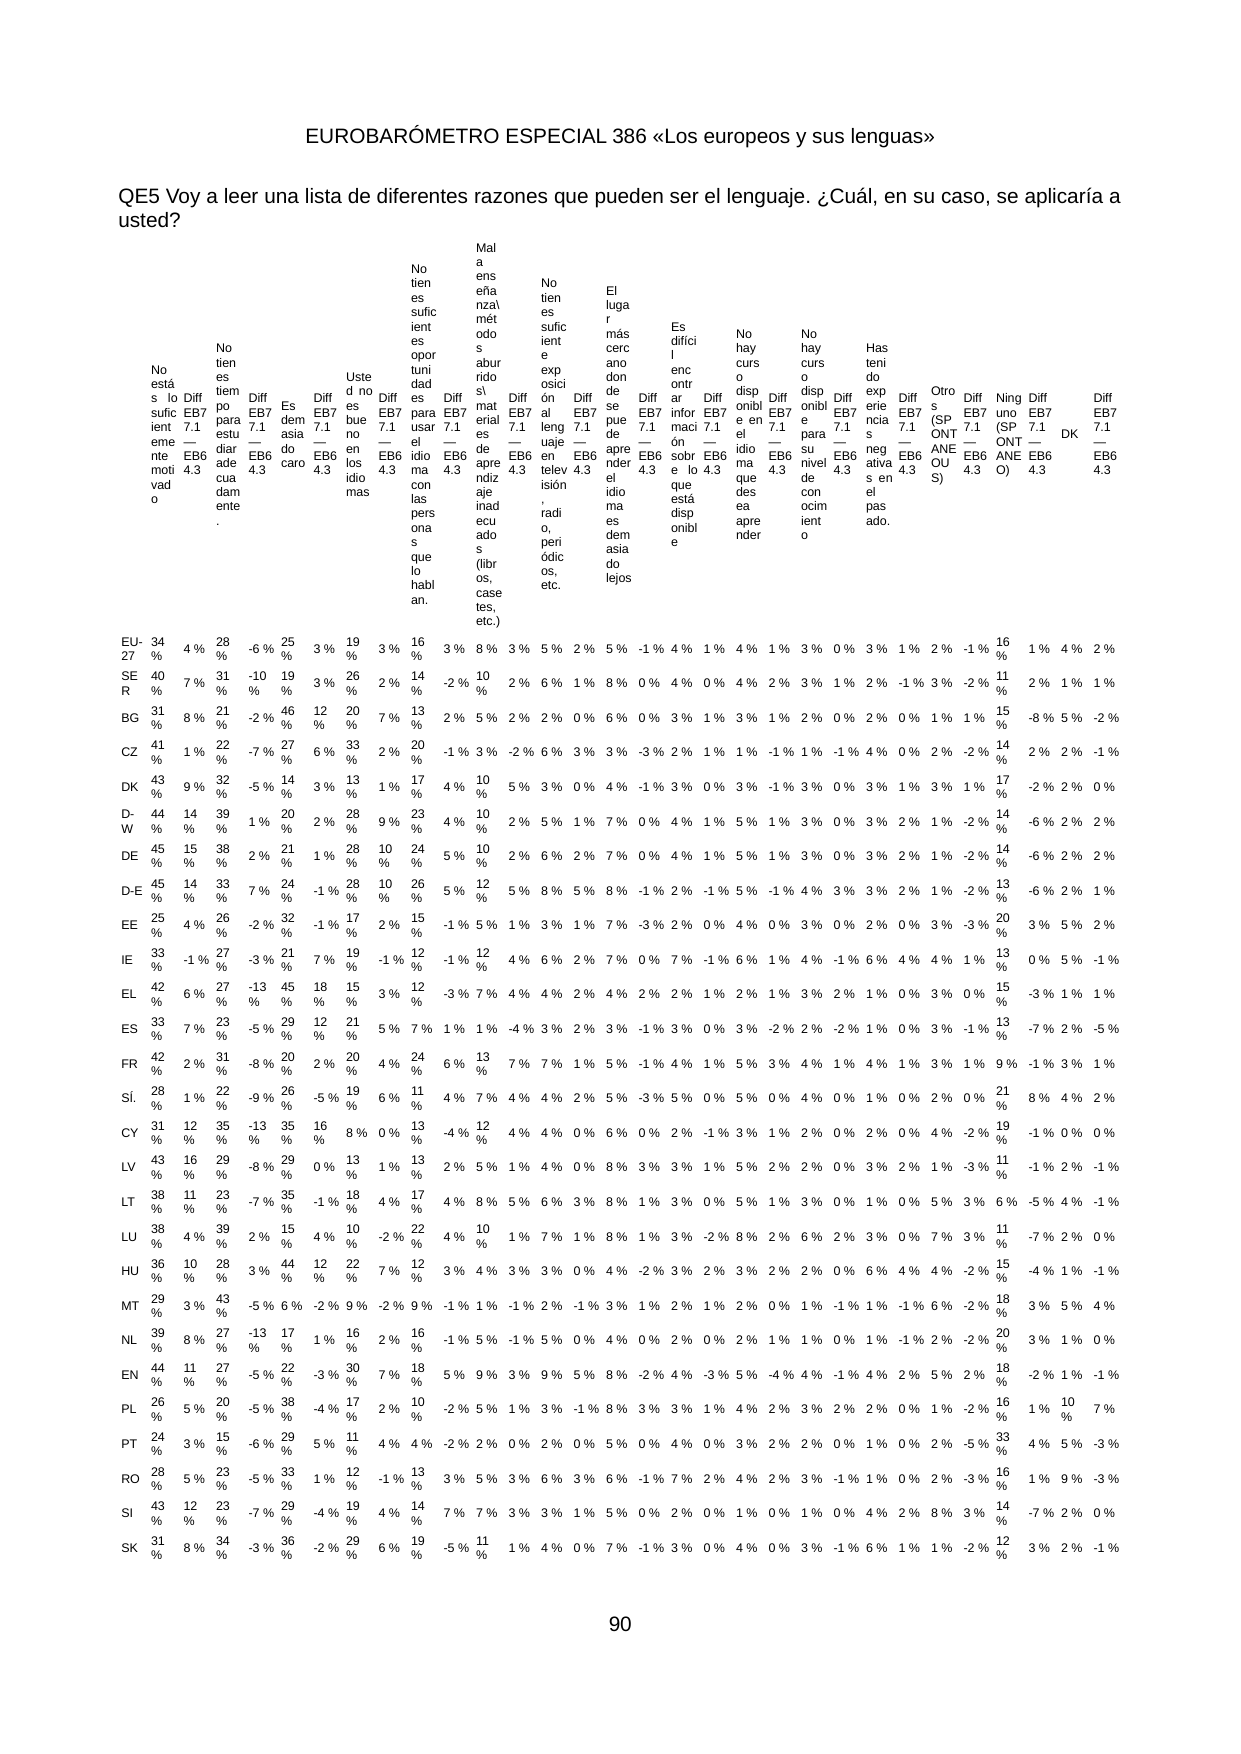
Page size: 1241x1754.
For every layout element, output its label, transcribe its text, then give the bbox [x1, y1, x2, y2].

table_cell 2 % [1025, 735, 1058, 769]
table_cell 2 % [1090, 908, 1123, 942]
table_cell 0 % [895, 1392, 928, 1427]
table_cell 4 % [668, 839, 700, 873]
table_cell 5 % [473, 1461, 505, 1496]
table_header No tienes suficiente exposición al lenguaje en televisión, radio, periódicos, etc. [538, 237, 570, 631]
table_cell —1 % [1090, 1358, 1123, 1392]
table_cell 5 % [538, 631, 570, 666]
table_cell 2 % [538, 700, 570, 735]
table_cell 2 % [635, 977, 668, 1012]
table_cell —10 % [245, 666, 278, 700]
table_cell 5 % [733, 1185, 765, 1219]
table_cell 1 % [570, 1046, 603, 1081]
table_cell 0 % [700, 908, 733, 942]
table_cell 1 % [505, 908, 538, 942]
table_cell 23 % [213, 1185, 245, 1219]
table_cell 3 % [180, 1427, 213, 1461]
table_cell 6 % [993, 1185, 1025, 1219]
table_cell 1 % [1058, 1358, 1090, 1392]
table_cell 0 % [375, 1115, 408, 1150]
table_cell 24 % [408, 839, 440, 873]
table_cell 4 % [733, 1461, 765, 1496]
table_cell 20 % [993, 1323, 1025, 1357]
table_cell PT [118, 1427, 148, 1461]
table_cell 12 % [180, 1115, 213, 1150]
table_cell —6 % [1025, 804, 1058, 839]
table_cell 1 % [635, 1219, 668, 1254]
table_cell 0 % [570, 700, 603, 735]
table_cell 5 % [440, 873, 473, 908]
table_cell 0 % [765, 1496, 798, 1530]
table_cell 1 % [765, 804, 798, 839]
table_cell 1 % [895, 1046, 928, 1081]
table_cell DE [118, 839, 148, 873]
table_cell 22 % [278, 1358, 310, 1392]
table_cell 27 % [213, 943, 245, 977]
table_cell —3 % [310, 1358, 343, 1392]
table_cell 5 % [180, 1392, 213, 1427]
table_cell 1 % [895, 631, 928, 666]
table_cell 3 % [863, 1150, 895, 1184]
table_cell —5 % [245, 1392, 278, 1427]
table_cell 0 % [700, 1427, 733, 1461]
table_cell 21 % [993, 1081, 1025, 1115]
table_cell —1 % [1025, 1115, 1058, 1150]
table_cell 3 % [733, 1012, 765, 1046]
table_cell 3 % [505, 631, 538, 666]
table_cell 2 % [375, 908, 408, 942]
table_cell 1 % [700, 1046, 733, 1081]
table_cell 1 % [700, 631, 733, 666]
table_cell 8 % [603, 1185, 635, 1219]
table_cell 2 % [473, 1427, 505, 1461]
table_cell 46 % [278, 700, 310, 735]
table_cell —1 % [635, 1046, 668, 1081]
table_cell —4 % [1025, 1254, 1058, 1288]
table_cell —1 % [635, 1461, 668, 1496]
table_cell RO [118, 1461, 148, 1496]
table_cell 5 % [603, 1081, 635, 1115]
table_header Diff EB77.1 — EB64.3 [895, 237, 928, 631]
table_cell 4 % [863, 1358, 895, 1392]
table_cell 4 % [733, 1530, 765, 1565]
table_cell 10 % [408, 1392, 440, 1427]
table_header DK [1058, 237, 1090, 631]
table_cell 4 % [668, 666, 700, 700]
table_cell —1 % [895, 1323, 928, 1357]
table_cell 4 % [895, 1254, 928, 1288]
table_cell —2 % [960, 1288, 993, 1323]
table_cell 6 % [375, 1081, 408, 1115]
table_cell 5 % [310, 1427, 343, 1461]
table_cell 12 % [180, 1496, 213, 1530]
table_cell 43 % [148, 770, 180, 804]
table_cell 12 % [408, 977, 440, 1012]
table_cell 3 % [928, 770, 960, 804]
table_cell 2 % [1058, 804, 1090, 839]
table_cell —2 % [960, 804, 993, 839]
table_cell —1 % [635, 770, 668, 804]
table_cell 1 % [928, 1392, 960, 1427]
table_cell 2 % [928, 1081, 960, 1115]
table_cell 8 % [733, 1219, 765, 1254]
table_cell 1 % [1058, 977, 1090, 1012]
table_cell 3 % [863, 770, 895, 804]
table_cell 8 % [603, 873, 635, 908]
table_cell 5 % [473, 1392, 505, 1427]
table_cell 7 % [245, 873, 278, 908]
table_cell 4 % [1090, 1288, 1123, 1323]
table_cell —7 % [1025, 1219, 1058, 1254]
table_cell —6 % [1025, 839, 1058, 873]
table_cell SI [118, 1496, 148, 1530]
table_cell 20 % [408, 735, 440, 769]
table_cell 1 % [863, 1081, 895, 1115]
table_cell —1 % [700, 873, 733, 908]
table_cell 6 % [538, 735, 570, 769]
table_cell 45 % [148, 839, 180, 873]
table_cell 14 % [993, 839, 1025, 873]
table_cell 38 % [278, 1392, 310, 1427]
table_header [118, 237, 148, 631]
table_cell —1 % [830, 735, 863, 769]
table_cell 7 % [375, 700, 408, 735]
table_cell —5 % [1025, 1185, 1058, 1219]
table_cell 10 % [473, 770, 505, 804]
table_cell 0 % [895, 1427, 928, 1461]
table_header Diff EB77.1 — EB64.3 [765, 237, 798, 631]
table_cell —1 % [765, 770, 798, 804]
table_cell 4 % [180, 1219, 213, 1254]
table_cell —1 % [570, 1288, 603, 1323]
table_cell 3 % [375, 631, 408, 666]
table_cell 2 % [863, 1115, 895, 1150]
table_cell —3 % [245, 943, 278, 977]
table_cell —1 % [635, 873, 668, 908]
table_cell 4 % [733, 666, 765, 700]
table_cell 2 % [765, 1392, 798, 1427]
table_cell 3 % [570, 735, 603, 769]
table_header Es demasiado caro [278, 237, 310, 631]
table_cell 2 % [895, 1496, 928, 1530]
table_cell 29 % [278, 1496, 310, 1530]
table_cell 7 % [603, 839, 635, 873]
table_cell 19 % [343, 1496, 375, 1530]
table_cell 26 % [213, 908, 245, 942]
table_cell 5 % [473, 700, 505, 735]
table_cell 2 % [668, 977, 700, 1012]
table_cell —1 % [830, 1358, 863, 1392]
table_cell 1 % [765, 943, 798, 977]
table_cell 1 % [700, 1392, 733, 1427]
table_cell 2 % [830, 977, 863, 1012]
table_cell 4 % [505, 1115, 538, 1150]
table_cell 2 % [505, 804, 538, 839]
table_cell 2 % [700, 1461, 733, 1496]
table_cell —2 % [1025, 770, 1058, 804]
table_header Diff EB77.1 — EB64.3 [505, 237, 538, 631]
table_cell 2 % [765, 1219, 798, 1254]
table_cell 4 % [668, 804, 700, 839]
table_cell 1 % [180, 735, 213, 769]
table_cell 19 % [408, 1530, 440, 1565]
table_cell 4 % [440, 1081, 473, 1115]
table_cell 1 % [765, 631, 798, 666]
table_cell 0 % [1058, 1115, 1090, 1150]
table_cell 4 % [733, 631, 765, 666]
table_cell 2 % [928, 735, 960, 769]
table_cell 14 % [180, 873, 213, 908]
table_cell 4 % [733, 908, 765, 942]
table_cell 10 % [473, 666, 505, 700]
table_cell 14 % [993, 1496, 1025, 1530]
table_cell 5 % [570, 1358, 603, 1392]
table_cell 3 % [668, 700, 700, 735]
table_cell 5 % [733, 1150, 765, 1184]
table_cell 31 % [148, 1530, 180, 1565]
table_cell 6 % [310, 735, 343, 769]
table_cell 2 % [570, 943, 603, 977]
table_cell 3 % [668, 1012, 700, 1046]
table_cell 1 % [505, 1530, 538, 1565]
table_cell 27 % [213, 1323, 245, 1357]
table_cell 3 % [765, 1046, 798, 1081]
table_cell —7 % [245, 1185, 278, 1219]
table_cell —1 % [830, 1461, 863, 1496]
table_cell 26 % [408, 873, 440, 908]
table_cell 7 % [375, 1358, 408, 1392]
table_cell 0 % [895, 1081, 928, 1115]
table_header Diff EB77.1 — EB64.3 [440, 237, 473, 631]
table_cell 5 % [733, 873, 765, 908]
table_cell —1 % [635, 1530, 668, 1565]
table_cell —3 % [960, 1461, 993, 1496]
table_cell 5 % [1058, 1288, 1090, 1323]
table_cell 18 % [343, 1185, 375, 1219]
table_cell EE [118, 908, 148, 942]
table_cell 7 % [375, 1254, 408, 1288]
table_cell 0 % [700, 1530, 733, 1565]
table_cell 3 % [798, 631, 830, 666]
table_cell 2 % [830, 1219, 863, 1254]
table_cell —9 % [245, 1081, 278, 1115]
table_cell —3 % [245, 1530, 278, 1565]
table_cell 5 % [570, 873, 603, 908]
table_cell 2 % [765, 1150, 798, 1184]
table_cell 24 % [148, 1427, 180, 1461]
table_cell HU [118, 1254, 148, 1288]
table_cell 0 % [1090, 1219, 1123, 1254]
table_cell 1 % [505, 1219, 538, 1254]
table_cell 14 % [278, 770, 310, 804]
table_cell 4 % [538, 977, 570, 1012]
table_header Diff EB77.1 — EB64.3 [310, 237, 343, 631]
table_cell 3 % [798, 1392, 830, 1427]
table_cell 3 % [538, 1496, 570, 1530]
table_cell 3 % [310, 770, 343, 804]
table_cell —2 % [375, 1288, 408, 1323]
table_cell 3 % [798, 839, 830, 873]
table_cell 21 % [278, 943, 310, 977]
table_cell 11 % [180, 1185, 213, 1219]
table_cell 31 % [148, 700, 180, 735]
table_cell —2 % [960, 839, 993, 873]
table_cell 7 % [538, 1219, 570, 1254]
table_cell —2 % [960, 1254, 993, 1288]
table_cell 38 % [213, 839, 245, 873]
table_cell —1 % [960, 631, 993, 666]
table_cell 5 % [440, 1358, 473, 1392]
table_cell —1 % [895, 666, 928, 700]
table_cell 11 % [473, 1530, 505, 1565]
table_cell 12 % [310, 1012, 343, 1046]
table_cell 2 % [1090, 631, 1123, 666]
table_cell —1 % [440, 943, 473, 977]
table_cell 2 % [570, 839, 603, 873]
table_cell 2 % [830, 1392, 863, 1427]
table_cell 0 % [830, 1081, 863, 1115]
table_cell 1 % [1025, 1461, 1058, 1496]
table_cell 3 % [570, 1185, 603, 1219]
table_cell 0 % [570, 1427, 603, 1461]
table_cell —1 % [1090, 1150, 1123, 1184]
table_cell 19 % [343, 943, 375, 977]
table_cell 8 % [473, 631, 505, 666]
table_cell 9 % [343, 1288, 375, 1323]
table_cell 1 % [960, 943, 993, 977]
table_cell 1 % [473, 1012, 505, 1046]
table_cell 3 % [863, 873, 895, 908]
table_cell 0 % [895, 1012, 928, 1046]
table_cell 4 % [505, 943, 538, 977]
table_cell 27 % [213, 977, 245, 1012]
table_cell 8 % [1025, 1081, 1058, 1115]
table_cell 4 % [928, 943, 960, 977]
table_cell 12 % [473, 943, 505, 977]
table_cell 14 % [180, 804, 213, 839]
table_cell 2 % [668, 1323, 700, 1357]
table_cell 1 % [895, 1530, 928, 1565]
table_cell 4 % [733, 1392, 765, 1427]
table_cell 1 % [1058, 1323, 1090, 1357]
table_cell —2 % [440, 1392, 473, 1427]
table_cell 7 % [1090, 1392, 1123, 1427]
table_cell 4 % [798, 943, 830, 977]
table_cell 29 % [343, 1530, 375, 1565]
table_cell —1 % [830, 1530, 863, 1565]
table_cell 0 % [570, 1254, 603, 1288]
table_cell 27 % [278, 735, 310, 769]
table_cell 2 % [895, 804, 928, 839]
table_cell 6 % [603, 1115, 635, 1150]
table_cell 24 % [278, 873, 310, 908]
table_cell 2 % [375, 666, 408, 700]
table_cell 0 % [570, 1115, 603, 1150]
table_cell —5 % [960, 1427, 993, 1461]
table_cell 6 % [603, 1461, 635, 1496]
table_cell 4 % [863, 1046, 895, 1081]
table_cell 7 % [180, 666, 213, 700]
table_cell 16 % [343, 1323, 375, 1357]
table_cell 1 % [895, 770, 928, 804]
table_cell 0 % [895, 700, 928, 735]
table_cell 2 % [440, 1150, 473, 1184]
table_cell 2 % [928, 1427, 960, 1461]
table_cell 14 % [993, 735, 1025, 769]
table_cell 31 % [213, 1046, 245, 1081]
table_cell 9 % [375, 804, 408, 839]
table_cell 4 % [798, 1081, 830, 1115]
table_cell 6 % [538, 1185, 570, 1219]
table_cell 15 % [343, 977, 375, 1012]
table_cell 31 % [148, 1115, 180, 1150]
table_cell —1 % [310, 908, 343, 942]
table_cell —2 % [960, 1530, 993, 1565]
table_cell —1 % [440, 908, 473, 942]
table_cell 42 % [148, 977, 180, 1012]
table_cell 2 % [668, 908, 700, 942]
table_cell 9 % [538, 1358, 570, 1392]
table_cell 7 % [603, 804, 635, 839]
table_cell 3 % [928, 1012, 960, 1046]
table_cell 3 % [1025, 908, 1058, 942]
table_cell 4 % [473, 1254, 505, 1288]
table_cell 0 % [700, 770, 733, 804]
table_cell 3 % [1025, 1288, 1058, 1323]
table_cell LV [118, 1150, 148, 1184]
table_cell —2 % [960, 1323, 993, 1357]
table_cell —2 % [245, 908, 278, 942]
table_cell 10 % [473, 839, 505, 873]
table_cell —2 % [440, 666, 473, 700]
table_cell 1 % [1025, 631, 1058, 666]
table_cell —5 % [245, 770, 278, 804]
table_cell 1 % [960, 1046, 993, 1081]
table_cell 29 % [278, 1150, 310, 1184]
table_cell 7 % [603, 943, 635, 977]
table_cell 2 % [668, 873, 700, 908]
table_cell —7 % [1025, 1496, 1058, 1530]
table_cell —4 % [440, 1115, 473, 1150]
table_cell 5 % [440, 839, 473, 873]
table_cell 19 % [343, 1081, 375, 1115]
table_cell 6 % [798, 1219, 830, 1254]
table_cell 8 % [180, 1530, 213, 1565]
table_cell 0 % [635, 1496, 668, 1530]
table_cell 7 % [668, 1461, 700, 1496]
table_cell 4 % [863, 735, 895, 769]
table_cell 7 % [603, 1530, 635, 1565]
table_cell 16 % [408, 631, 440, 666]
table_cell 0 % [700, 1012, 733, 1046]
table_cell —2 % [440, 1427, 473, 1461]
table_header Diff EB77.1 — EB64.3 [830, 237, 863, 631]
table_cell —13 % [245, 1323, 278, 1357]
table_cell 1 % [570, 1496, 603, 1530]
table_cell 0 % [895, 1115, 928, 1150]
table_cell 28 % [148, 1081, 180, 1115]
table_cell 3 % [473, 735, 505, 769]
table_cell 2 % [1058, 1496, 1090, 1530]
table_cell 6 % [863, 1530, 895, 1565]
table_cell 15 % [993, 977, 1025, 1012]
table_cell —2 % [830, 1012, 863, 1046]
table_cell 3 % [830, 873, 863, 908]
table_cell 8 % [538, 873, 570, 908]
table_cell 13 % [993, 1012, 1025, 1046]
table_cell PL [118, 1392, 148, 1427]
table_cell 2 % [375, 1392, 408, 1427]
table_header Has tenido experiencias negativas en el pasado. [863, 237, 895, 631]
table_cell 7 % [473, 977, 505, 1012]
table_cell 0 % [830, 700, 863, 735]
table_cell 16 % [993, 631, 1025, 666]
table_cell 20 % [993, 908, 1025, 942]
table_cell 33 % [148, 1012, 180, 1046]
table_cell 2 % [505, 666, 538, 700]
table_cell 4 % [440, 1219, 473, 1254]
table_cell 2 % [895, 873, 928, 908]
table_cell 1 % [1025, 1392, 1058, 1427]
table_cell 39 % [213, 1219, 245, 1254]
table_cell 9 % [1058, 1461, 1090, 1496]
table_cell 0 % [830, 1427, 863, 1461]
table_header Diff EB77.1 — EB64.3 [1090, 237, 1123, 631]
table_cell —1 % [375, 943, 408, 977]
table_cell 2 % [668, 1288, 700, 1323]
table_cell 3 % [603, 1288, 635, 1323]
table_cell 22 % [343, 1254, 375, 1288]
table_cell 5 % [603, 1046, 635, 1081]
table_header Diff EB77.1 — EB64.3 [570, 237, 603, 631]
table_cell 2 % [1090, 804, 1123, 839]
table_cell 4 % [180, 908, 213, 942]
table_cell 18 % [993, 1288, 1025, 1323]
table_cell 44 % [148, 1358, 180, 1392]
table_cell 0 % [830, 1150, 863, 1184]
table_cell —2 % [245, 700, 278, 735]
table_cell 2 % [798, 1254, 830, 1288]
table_cell —7 % [245, 735, 278, 769]
table_cell 0 % [830, 908, 863, 942]
table_cell 41 % [148, 735, 180, 769]
table_cell 2 % [700, 1254, 733, 1288]
table_cell —1 % [1025, 1046, 1058, 1081]
table_cell 2 % [570, 977, 603, 1012]
table_cell 33 % [343, 735, 375, 769]
table_header Diff EB77.1 — EB64.3 [1025, 237, 1058, 631]
table_cell —8 % [245, 1150, 278, 1184]
table_cell DK [118, 770, 148, 804]
table_cell 16 % [993, 1461, 1025, 1496]
table_cell —6 % [245, 1427, 278, 1461]
table_cell 45 % [278, 977, 310, 1012]
table_cell 36 % [278, 1530, 310, 1565]
table_header Ninguno (SPONTANEO) [993, 237, 1025, 631]
table_cell 2 % [570, 1012, 603, 1046]
table_cell 4 % [603, 1254, 635, 1288]
table_cell 3 % [798, 666, 830, 700]
table_cell 5 % [1058, 700, 1090, 735]
table_cell —5 % [245, 1358, 278, 1392]
table_cell 8 % [603, 1150, 635, 1184]
table_cell EN [118, 1358, 148, 1392]
table_cell 3 % [505, 1461, 538, 1496]
table_cell 32 % [213, 770, 245, 804]
table_cell 0 % [895, 977, 928, 1012]
table_cell —1 % [440, 1288, 473, 1323]
table_header Diff EB77.1 — EB64.3 [635, 237, 668, 631]
table_header Diff EB77.1 — EB64.3 [180, 237, 213, 631]
table_cell 10 % [473, 1219, 505, 1254]
table_cell 2 % [310, 804, 343, 839]
table_cell 35 % [213, 1115, 245, 1150]
table_header No tienes suficientes oportunidades para usar el idioma con las personas que lo hablan. [408, 237, 440, 631]
table_cell 4 % [603, 770, 635, 804]
table_header Usted no es bueno en los idiomas [343, 237, 375, 631]
table_cell 0 % [1090, 1496, 1123, 1530]
table_cell 3 % [538, 770, 570, 804]
table_cell 3 % [440, 631, 473, 666]
table_cell 0 % [765, 1288, 798, 1323]
table_cell 2 % [1058, 873, 1090, 908]
table_cell MT [118, 1288, 148, 1323]
table_cell 20 % [278, 1046, 310, 1081]
table_header Otros (SPONTANEOUS) [928, 237, 960, 631]
table_cell —2 % [310, 1288, 343, 1323]
table_cell 7 % [310, 943, 343, 977]
table_cell EL [118, 977, 148, 1012]
table_cell 3 % [960, 1496, 993, 1530]
table_cell 1 % [863, 977, 895, 1012]
table_cell 2 % [375, 735, 408, 769]
table_cell —3 % [700, 1358, 733, 1392]
table_cell 7 % [603, 908, 635, 942]
table_cell —2 % [960, 666, 993, 700]
table_cell 1 % [765, 1115, 798, 1150]
table_cell 3 % [635, 1150, 668, 1184]
table_cell 2 % [895, 1150, 928, 1184]
table_cell —4 % [765, 1358, 798, 1392]
table_cell 3 % [733, 700, 765, 735]
table_cell 4 % [375, 1496, 408, 1530]
table_cell 1 % [733, 1496, 765, 1530]
table_cell 1 % [700, 977, 733, 1012]
table_cell 28 % [213, 631, 245, 666]
table_cell 3 % [733, 770, 765, 804]
table_cell 19 % [343, 631, 375, 666]
table_cell 9 % [993, 1046, 1025, 1081]
table_cell 2 % [1058, 1219, 1090, 1254]
table_cell 2 % [798, 1012, 830, 1046]
table_cell —5 % [245, 1461, 278, 1496]
table_cell 5 % [1058, 1427, 1090, 1461]
table_cell 2 % [538, 1288, 570, 1323]
table_cell 9 % [408, 1288, 440, 1323]
table_cell EU-27 [118, 631, 148, 666]
table_cell 4 % [603, 977, 635, 1012]
table_cell 3 % [733, 1254, 765, 1288]
table_cell 11 % [993, 1219, 1025, 1254]
table_cell 20 % [213, 1392, 245, 1427]
table_cell 28 % [343, 804, 375, 839]
table_cell 3 % [798, 977, 830, 1012]
table_cell 3 % [668, 1392, 700, 1427]
table_cell 3 % [928, 908, 960, 942]
table_cell 4 % [440, 770, 473, 804]
table_cell 26 % [343, 666, 375, 700]
table_cell 2 % [668, 1115, 700, 1150]
table_cell —4 % [310, 1496, 343, 1530]
table_cell 3 % [733, 1115, 765, 1150]
table_cell 43 % [148, 1150, 180, 1184]
table_cell 4 % [668, 631, 700, 666]
table_cell D-E [118, 873, 148, 908]
table_cell 3 % [798, 1185, 830, 1219]
table_cell 3 % [668, 1185, 700, 1219]
table_cell —1 % [180, 943, 213, 977]
table_cell —7 % [245, 1496, 278, 1530]
table_cell 4 % [1025, 1427, 1058, 1461]
table_cell LU [118, 1219, 148, 1254]
table_cell 6 % [538, 839, 570, 873]
table_cell 11 % [993, 1150, 1025, 1184]
table_cell 13 % [993, 943, 1025, 977]
table_header No estás lo suficientemente motivado [148, 237, 180, 631]
table_header No tienes tiempo para estudiar adecuadamente. [213, 237, 245, 631]
table_cell —2 % [765, 1012, 798, 1046]
table_cell 0 % [700, 1081, 733, 1115]
table_cell 0 % [635, 1427, 668, 1461]
table_cell 2 % [310, 1046, 343, 1081]
table_cell 1 % [1090, 1046, 1123, 1081]
table_cell 7 % [408, 1012, 440, 1046]
table_cell 4 % [668, 1427, 700, 1461]
table_cell 6 % [538, 943, 570, 977]
table_cell —2 % [960, 873, 993, 908]
table_cell 15 % [993, 1254, 1025, 1288]
table_cell 8 % [603, 666, 635, 700]
table_cell 44 % [278, 1254, 310, 1288]
table_cell —2 % [960, 735, 993, 769]
table_cell 3 % [440, 1461, 473, 1496]
table_cell 1 % [375, 770, 408, 804]
table_cell 5 % [505, 873, 538, 908]
table_cell 2 % [765, 666, 798, 700]
text QE5 Voy a leer una lista de diferentes razones que pueden ser el lenguaje. ¿Cuál, en su caso, se aplicaría a usted? [118, 183, 1122, 231]
table_cell —3 % [440, 977, 473, 1012]
table_cell 2 % [1058, 1150, 1090, 1184]
table_cell SÍ. [118, 1081, 148, 1115]
table_cell 2 % [863, 1392, 895, 1427]
table_cell 3 % [1025, 1323, 1058, 1357]
table_cell 0 % [635, 839, 668, 873]
table_cell 29 % [213, 1150, 245, 1184]
table_cell —4 % [310, 1392, 343, 1427]
table_cell —3 % [635, 1081, 668, 1115]
table_cell 0 % [830, 1323, 863, 1357]
table_cell 1 % [765, 700, 798, 735]
table_cell 1 % [570, 1219, 603, 1254]
table_cell 15 % [213, 1427, 245, 1461]
table_cell 1 % [1090, 873, 1123, 908]
table_cell 4 % [863, 1496, 895, 1530]
table_cell 2 % [928, 1323, 960, 1357]
table_cell 0 % [830, 804, 863, 839]
table_cell 1 % [1058, 666, 1090, 700]
table_cell 3 % [798, 1530, 830, 1565]
table_cell 1 % [700, 735, 733, 769]
table_cell 1 % [1090, 977, 1123, 1012]
table_cell 35 % [278, 1115, 310, 1150]
table_cell CZ [118, 735, 148, 769]
table_cell 5 % [603, 1427, 635, 1461]
table_cell 11 % [993, 666, 1025, 700]
table_cell 11 % [408, 1081, 440, 1115]
table_cell 1 % [765, 1323, 798, 1357]
table_cell 5 % [180, 1461, 213, 1496]
table_cell 1 % [765, 977, 798, 1012]
table_cell 2 % [765, 1461, 798, 1496]
table_cell 5 % [733, 1358, 765, 1392]
table_cell 22 % [213, 1081, 245, 1115]
table_cell 13 % [993, 873, 1025, 908]
table_cell 23 % [213, 1496, 245, 1530]
table_cell 2 % [505, 700, 538, 735]
table_cell 3 % [928, 666, 960, 700]
table_cell 5 % [375, 1012, 408, 1046]
table_cell 10 % [375, 839, 408, 873]
table_cell —6 % [245, 631, 278, 666]
table_cell 4 % [1058, 1081, 1090, 1115]
table_cell 5 % [505, 770, 538, 804]
table_cell 0 % [830, 1185, 863, 1219]
table_cell 1 % [733, 735, 765, 769]
table_cell 0 % [570, 1323, 603, 1357]
table_cell 4 % [310, 1219, 343, 1254]
table_cell 0 % [570, 1530, 603, 1565]
table_cell 27 % [213, 1358, 245, 1392]
table_cell 1 % [440, 1012, 473, 1046]
table_cell 5 % [733, 1081, 765, 1115]
table_cell —3 % [1025, 977, 1058, 1012]
table_cell 3 % [863, 1219, 895, 1254]
table_cell 12 % [473, 873, 505, 908]
table_cell —4 % [505, 1012, 538, 1046]
table_cell 14 % [993, 804, 1025, 839]
table_cell 6 % [733, 943, 765, 977]
table_cell —5 % [310, 1081, 343, 1115]
table_cell 0 % [830, 1496, 863, 1530]
table_cell 1 % [473, 1288, 505, 1323]
table_cell 7 % [440, 1496, 473, 1530]
table_cell 6 % [538, 1461, 570, 1496]
table_cell 13 % [343, 1150, 375, 1184]
table_cell 7 % [538, 1046, 570, 1081]
table_cell 2 % [245, 1219, 278, 1254]
table_cell —1 % [700, 943, 733, 977]
table_cell 2 % [668, 735, 700, 769]
table_cell 42 % [148, 1046, 180, 1081]
table_cell 3 % [928, 1046, 960, 1081]
table_cell 2 % [1090, 1081, 1123, 1115]
table_cell 4 % [505, 1081, 538, 1115]
table_cell 3 % [798, 804, 830, 839]
table_cell —1 % [1090, 943, 1123, 977]
table_cell 0 % [830, 1115, 863, 1150]
table_cell —1 % [505, 1323, 538, 1357]
table_cell 3 % [505, 1496, 538, 1530]
table_cell 33 % [213, 873, 245, 908]
table_cell 0 % [1090, 1323, 1123, 1357]
table_cell 1 % [960, 770, 993, 804]
table_cell 1 % [505, 1150, 538, 1184]
table_cell 1 % [765, 1185, 798, 1219]
table_cell 0 % [830, 1254, 863, 1288]
table_cell 1 % [863, 1461, 895, 1496]
table_cell FR [118, 1046, 148, 1081]
table_cell —1 % [505, 1288, 538, 1323]
table_cell —1 % [830, 1288, 863, 1323]
table_cell 0 % [960, 977, 993, 1012]
table_cell 1 % [863, 1427, 895, 1461]
table_cell 34 % [213, 1530, 245, 1565]
table_cell 0 % [635, 1115, 668, 1150]
table_cell —1 % [440, 1323, 473, 1357]
table_cell 5 % [1058, 908, 1090, 942]
table_cell 13 % [408, 1150, 440, 1184]
table_cell 2 % [505, 839, 538, 873]
table_cell 1 % [700, 1288, 733, 1323]
table_cell 16 % [180, 1150, 213, 1184]
table_cell 3 % [310, 631, 343, 666]
table_cell 0 % [700, 666, 733, 700]
table_cell 3 % [668, 1530, 700, 1565]
table_header Diff EB77.1 — EB64.3 [245, 237, 278, 631]
table_cell LT [118, 1185, 148, 1219]
table_cell 43 % [148, 1496, 180, 1530]
table_cell 5 % [538, 1323, 570, 1357]
table_cell 3 % [863, 631, 895, 666]
table_cell 13 % [408, 700, 440, 735]
table_cell 1 % [700, 1150, 733, 1184]
table_cell 1 % [700, 839, 733, 873]
table_cell 3 % [245, 1254, 278, 1288]
table_cell 5 % [473, 1150, 505, 1184]
table_cell —1 % [960, 1012, 993, 1046]
table_cell 6 % [603, 700, 635, 735]
table_cell 1 % [570, 908, 603, 942]
table_cell 23 % [408, 804, 440, 839]
table_cell 5 % [603, 631, 635, 666]
table_cell 0 % [1090, 1115, 1123, 1150]
table_cell 2 % [960, 1358, 993, 1392]
table_cell 15 % [993, 700, 1025, 735]
table_cell 3 % [798, 908, 830, 942]
table_cell 3 % [603, 1012, 635, 1046]
table_cell 12 % [310, 700, 343, 735]
table_cell 2 % [375, 1323, 408, 1357]
table_cell 2 % [863, 700, 895, 735]
table_cell 26 % [148, 1392, 180, 1427]
table_cell 2 % [1058, 770, 1090, 804]
table_cell 8 % [928, 1496, 960, 1530]
table_cell —2 % [375, 1219, 408, 1254]
table_cell 1 % [928, 873, 960, 908]
table_cell 36 % [148, 1254, 180, 1288]
table_cell 3 % [863, 804, 895, 839]
table_cell 0 % [570, 770, 603, 804]
table_cell —3 % [635, 735, 668, 769]
table_cell 2 % [570, 631, 603, 666]
table_cell 32 % [278, 908, 310, 942]
table_cell 0 % [635, 666, 668, 700]
table_cell —5 % [1090, 1012, 1123, 1046]
table_cell —1 % [765, 735, 798, 769]
table_cell 23 % [213, 1012, 245, 1046]
table_cell D-W [118, 804, 148, 839]
table_cell IE [118, 943, 148, 977]
table_cell 6 % [278, 1288, 310, 1323]
table_cell 3 % [668, 770, 700, 804]
table_cell —1 % [895, 1288, 928, 1323]
table_cell 2 % [798, 1150, 830, 1184]
table_cell 1 % [960, 700, 993, 735]
table_cell 15 % [180, 839, 213, 873]
table_cell 12 % [343, 1461, 375, 1496]
table_cell 3 % [570, 1461, 603, 1496]
table_cell ES [118, 1012, 148, 1046]
table_cell 4 % [538, 1115, 570, 1150]
table_cell 6 % [863, 1254, 895, 1288]
table_cell 0 % [765, 1530, 798, 1565]
table_cell —5 % [440, 1530, 473, 1565]
table_cell SER [118, 666, 148, 700]
table_cell 1 % [570, 666, 603, 700]
table_cell 30 % [343, 1358, 375, 1392]
table_cell 2 % [798, 1115, 830, 1150]
table_cell —1 % [635, 631, 668, 666]
table_cell 45 % [148, 873, 180, 908]
table_cell 1 % [245, 804, 278, 839]
table_cell 4 % [1058, 1185, 1090, 1219]
table_cell —2 % [310, 1530, 343, 1565]
table_cell 8 % [473, 1185, 505, 1219]
table_cell 2 % [1058, 839, 1090, 873]
table_cell 0 % [830, 631, 863, 666]
table_cell 1 % [375, 1150, 408, 1184]
table_cell 10 % [375, 873, 408, 908]
table_cell 2 % [863, 908, 895, 942]
table_cell —1 % [635, 1012, 668, 1046]
table_cell 1 % [310, 1323, 343, 1357]
table_cell 4 % [538, 1081, 570, 1115]
table_cell 8 % [180, 700, 213, 735]
table_cell —2 % [960, 1115, 993, 1150]
table_cell —2 % [700, 1219, 733, 1254]
table_cell 0 % [1090, 770, 1123, 804]
table_cell 1 % [798, 1288, 830, 1323]
table_cell 8 % [180, 1323, 213, 1357]
table_cell 2 % [668, 1496, 700, 1530]
table_cell 1 % [505, 1392, 538, 1427]
table_cell 3 % [505, 1358, 538, 1392]
table_cell 1 % [928, 1530, 960, 1565]
table_cell 9 % [180, 770, 213, 804]
table_cell 1 % [928, 804, 960, 839]
table_cell 0 % [765, 908, 798, 942]
table_cell 17 % [993, 770, 1025, 804]
table_header No hay curso disponible en el idioma que desea aprender [733, 237, 765, 631]
table_cell 4 % [440, 804, 473, 839]
table_header Mala enseñanza\ métodos aburridos\ materiales de aprendizaje inadecuados (libros, casetes, etc.) [473, 237, 505, 631]
table_cell 1 % [928, 839, 960, 873]
table_cell 4 % [505, 977, 538, 1012]
table_cell 5 % [928, 1185, 960, 1219]
table_cell —13 % [245, 1115, 278, 1150]
table_cell 12 % [310, 1254, 343, 1288]
table_cell 38 % [148, 1219, 180, 1254]
table_cell 17 % [343, 1392, 375, 1427]
table_cell 6 % [440, 1046, 473, 1081]
table_cell —1 % [1090, 1254, 1123, 1288]
table_cell 13 % [408, 1461, 440, 1496]
table_cell 0 % [830, 839, 863, 873]
table_cell 4 % [895, 943, 928, 977]
table_cell 2 % [733, 977, 765, 1012]
table_cell —1 % [375, 1461, 408, 1496]
table_cell —3 % [1090, 1461, 1123, 1496]
table_cell 5 % [505, 1185, 538, 1219]
table_cell 19 % [278, 666, 310, 700]
table_cell —2 % [960, 1392, 993, 1427]
table_cell 35 % [278, 1185, 310, 1219]
table_cell 6 % [375, 1530, 408, 1565]
table_cell 18 % [310, 977, 343, 1012]
table_cell —1 % [700, 1115, 733, 1150]
table_cell 3 % [635, 1392, 668, 1427]
table_cell 6 % [863, 943, 895, 977]
table_cell 7 % [180, 1012, 213, 1046]
table_cell 2 % [928, 1461, 960, 1496]
table_cell 33 % [993, 1427, 1025, 1461]
table_cell 1 % [798, 1323, 830, 1357]
table_cell 8 % [603, 1392, 635, 1427]
table_cell 13 % [343, 770, 375, 804]
table_cell —1 % [830, 943, 863, 977]
table_cell 1 % [635, 1288, 668, 1323]
table_cell 40 % [148, 666, 180, 700]
table_cell —1 % [1090, 735, 1123, 769]
table_cell 12 % [408, 1254, 440, 1288]
table_cell 3 % [668, 1254, 700, 1288]
table_cell 2 % [570, 1081, 603, 1115]
table_cell —1 % [1025, 1150, 1058, 1184]
table_cell 1 % [798, 735, 830, 769]
table_cell 7 % [668, 943, 700, 977]
table_cell 2 % [1090, 839, 1123, 873]
table_cell 0 % [765, 1081, 798, 1115]
table_cell 18 % [993, 1358, 1025, 1392]
table_cell 0 % [895, 908, 928, 942]
table_cell 0 % [700, 1185, 733, 1219]
table_cell 0 % [635, 700, 668, 735]
table_cell 4 % [440, 1185, 473, 1219]
table_cell 1 % [830, 666, 863, 700]
table_cell 1 % [310, 839, 343, 873]
table_cell 0 % [635, 943, 668, 977]
table_cell 13 % [408, 1115, 440, 1150]
table_cell 1 % [928, 1150, 960, 1184]
table_cell 4 % [538, 1530, 570, 1565]
table_cell 5 % [603, 1496, 635, 1530]
table_header Diff EB77.1 — EB64.3 [375, 237, 408, 631]
table_cell 20 % [343, 700, 375, 735]
table_cell 4 % [375, 1185, 408, 1219]
table_cell 4 % [180, 631, 213, 666]
table_cell 0 % [635, 1323, 668, 1357]
table_cell 1 % [928, 700, 960, 735]
table_cell 17 % [408, 770, 440, 804]
table_cell 1 % [863, 1288, 895, 1323]
table_cell 4 % [375, 1046, 408, 1081]
table_cell 16 % [993, 1392, 1025, 1427]
table_cell 4 % [408, 1427, 440, 1461]
table_cell 11 % [180, 1358, 213, 1392]
table_cell 0 % [895, 1185, 928, 1219]
table_cell 28 % [148, 1461, 180, 1496]
table_cell 28 % [213, 1254, 245, 1288]
table_cell —3 % [1090, 1427, 1123, 1461]
table_cell 24 % [408, 1046, 440, 1081]
table_cell 23 % [213, 1461, 245, 1496]
table_cell 1 % [635, 1185, 668, 1219]
table_cell 17 % [343, 908, 375, 942]
table_cell 15 % [408, 908, 440, 942]
table_cell 0 % [895, 1461, 928, 1496]
table_cell —13 % [245, 977, 278, 1012]
table_cell 0 % [960, 1081, 993, 1115]
table_cell 8 % [343, 1115, 375, 1150]
table_cell 4 % [668, 1358, 700, 1392]
table_cell 3 % [668, 1219, 700, 1254]
table_cell 2 % [733, 1288, 765, 1323]
table_cell BG [118, 700, 148, 735]
table_cell 10 % [180, 1254, 213, 1288]
table_cell 3 % [863, 839, 895, 873]
table_cell 22 % [213, 735, 245, 769]
table_cell 11 % [343, 1427, 375, 1461]
table_cell 14 % [408, 1496, 440, 1530]
table_cell 3 % [603, 735, 635, 769]
table_cell —2 % [1090, 700, 1123, 735]
table_cell 3 % [505, 1254, 538, 1288]
table_header El lugar más cercano donde se puede aprender el idioma es demasiado lejos [603, 237, 635, 631]
table_cell 1 % [570, 804, 603, 839]
table_cell 28 % [343, 873, 375, 908]
table_cell 2 % [798, 700, 830, 735]
table_cell 2 % [928, 631, 960, 666]
table_cell 1 % [798, 1496, 830, 1530]
table_cell 0 % [830, 770, 863, 804]
table_cell —1 % [1090, 1530, 1123, 1565]
table_cell 3 % [733, 1427, 765, 1461]
table_cell 44 % [148, 804, 180, 839]
table_cell —1 % [570, 1392, 603, 1427]
table_cell 3 % [375, 977, 408, 1012]
table_header Es difícil encontrar información sobre lo que está disponible [668, 237, 700, 631]
table_cell 2 % [895, 839, 928, 873]
table_cell 25 % [278, 631, 310, 666]
table_cell 21 % [278, 839, 310, 873]
table_cell 1 % [700, 700, 733, 735]
table_cell 7 % [505, 1046, 538, 1081]
table_cell 25 % [148, 908, 180, 942]
table_cell 4 % [668, 1046, 700, 1081]
table_cell 3 % [538, 1392, 570, 1427]
table_cell 16 % [310, 1115, 343, 1150]
table_cell —2 % [1025, 1358, 1058, 1392]
table_cell 5 % [473, 908, 505, 942]
table_cell 1 % [700, 804, 733, 839]
table_cell 28 % [343, 839, 375, 873]
table_cell 9 % [473, 1358, 505, 1392]
table_cell 1 % [863, 1185, 895, 1219]
table_cell 2 % [1058, 1012, 1090, 1046]
table_cell 2 % [180, 1046, 213, 1081]
table_cell 33 % [148, 943, 180, 977]
table_cell —3 % [635, 908, 668, 942]
table_header Diff EB77.1 — EB64.3 [700, 237, 733, 631]
table_cell 29 % [278, 1427, 310, 1461]
table_cell 7 % [928, 1219, 960, 1254]
table_cell —2 % [505, 735, 538, 769]
table_cell 3 % [310, 666, 343, 700]
table_cell 1 % [765, 839, 798, 873]
table_cell 3 % [798, 1461, 830, 1496]
table_cell 0 % [1025, 943, 1058, 977]
table_cell 13 % [473, 1046, 505, 1081]
table_cell 5 % [733, 804, 765, 839]
table_cell —8 % [1025, 700, 1058, 735]
table_cell 6 % [180, 977, 213, 1012]
table_cell 2 % [538, 1427, 570, 1461]
table_cell 0 % [700, 1323, 733, 1357]
table_cell 4 % [928, 1254, 960, 1288]
table_cell 10 % [1058, 1392, 1090, 1427]
table_cell 0 % [895, 1219, 928, 1254]
table_cell 31 % [213, 666, 245, 700]
table_cell 3 % [1058, 1046, 1090, 1081]
table_cell 4 % [1058, 631, 1090, 666]
table_cell 15 % [278, 1219, 310, 1254]
table_cell 2 % [440, 700, 473, 735]
table_cell 4 % [538, 1150, 570, 1184]
table_cell 3 % [798, 770, 830, 804]
table_cell 5 % [538, 804, 570, 839]
table_cell 10 % [343, 1219, 375, 1254]
table_cell 1 % [1058, 1254, 1090, 1288]
table_cell 4 % [798, 1046, 830, 1081]
table_cell 20 % [278, 804, 310, 839]
table_cell 22 % [408, 1219, 440, 1254]
table_cell 6 % [928, 1288, 960, 1323]
table_cell 1 % [310, 1461, 343, 1496]
table_cell 34 % [148, 631, 180, 666]
table_cell 33 % [278, 1461, 310, 1496]
table_cell 3 % [668, 1150, 700, 1184]
table_cell 1 % [863, 1012, 895, 1046]
table_cell 0 % [505, 1427, 538, 1461]
table_header Diff EB77.1 — EB64.3 [960, 237, 993, 631]
table_cell 3 % [180, 1288, 213, 1323]
table_cell 10 % [473, 804, 505, 839]
table_cell —7 % [1025, 1012, 1058, 1046]
table_cell 1 % [180, 1081, 213, 1115]
table_cell —5 % [245, 1012, 278, 1046]
table_cell 0 % [635, 804, 668, 839]
table_cell 3 % [538, 1012, 570, 1046]
table_cell 26 % [278, 1081, 310, 1115]
table_cell 5 % [473, 1323, 505, 1357]
table_cell 0 % [570, 1150, 603, 1184]
table_cell 7 % [473, 1496, 505, 1530]
table_cell 21 % [343, 1012, 375, 1046]
table_cell 4 % [798, 873, 830, 908]
table_cell 4 % [928, 1115, 960, 1150]
table_cell 1 % [1090, 666, 1123, 700]
table_cell 2 % [1058, 735, 1090, 769]
table_cell 2 % [895, 1358, 928, 1392]
table_cell 39 % [148, 1323, 180, 1357]
table_cell 8 % [603, 1358, 635, 1392]
table_cell 5 % [928, 1358, 960, 1392]
table_cell —1 % [765, 873, 798, 908]
table_cell 5 % [1058, 943, 1090, 977]
table_cell 29 % [148, 1288, 180, 1323]
table_cell 4 % [375, 1427, 408, 1461]
table_cell 3 % [960, 1219, 993, 1254]
table_cell —6 % [1025, 873, 1058, 908]
table_cell —3 % [960, 908, 993, 942]
table_cell 5 % [668, 1081, 700, 1115]
table_cell —2 % [635, 1358, 668, 1392]
table_cell 2 % [863, 666, 895, 700]
table_cell —1 % [1090, 1185, 1123, 1219]
table_cell —2 % [635, 1254, 668, 1288]
table_cell 1 % [863, 1323, 895, 1357]
table_cell 20 % [343, 1046, 375, 1081]
table_cell 12 % [408, 943, 440, 977]
table_cell 38 % [148, 1185, 180, 1219]
table_cell 12 % [993, 1530, 1025, 1565]
table_cell 0 % [310, 1150, 343, 1184]
table_cell —1 % [310, 873, 343, 908]
table_header No hay curso disponible para su nivel de conocimiento [798, 237, 830, 631]
table_cell 19 % [993, 1115, 1025, 1150]
table_cell 3 % [538, 908, 570, 942]
table_cell 2 % [765, 1427, 798, 1461]
table_cell —1 % [310, 1185, 343, 1219]
table_cell 2 % [733, 1323, 765, 1357]
table_cell 29 % [278, 1012, 310, 1046]
table_cell NL [118, 1323, 148, 1357]
table_cell 6 % [538, 666, 570, 700]
table_cell 2 % [1025, 666, 1058, 700]
table_cell —3 % [960, 1150, 993, 1184]
table_cell 16 % [408, 1323, 440, 1357]
table_cell 17 % [408, 1185, 440, 1219]
table_cell 17 % [278, 1323, 310, 1357]
table_cell SK [118, 1530, 148, 1565]
table_cell 8 % [603, 1219, 635, 1254]
table_cell 2 % [765, 1254, 798, 1288]
table_cell 3 % [928, 977, 960, 1012]
table_cell 21 % [213, 700, 245, 735]
table_cell 2 % [798, 1427, 830, 1461]
table_cell 0 % [895, 735, 928, 769]
table_cell 4 % [798, 1358, 830, 1392]
table_cell 43 % [213, 1288, 245, 1323]
table_cell —8 % [245, 1046, 278, 1081]
table_cell 5 % [733, 1046, 765, 1081]
table_cell 1 % [830, 1046, 863, 1081]
table_cell 39 % [213, 804, 245, 839]
table_cell 7 % [473, 1081, 505, 1115]
table_cell 2 % [245, 839, 278, 873]
table_cell 14 % [408, 666, 440, 700]
table_cell 4 % [603, 1323, 635, 1357]
table_cell 2 % [1058, 1530, 1090, 1565]
table_cell 12 % [473, 1115, 505, 1150]
table_cell 5 % [733, 839, 765, 873]
table_cell 3 % [1025, 1530, 1058, 1565]
table_cell 3 % [960, 1185, 993, 1219]
table_cell 3 % [538, 1254, 570, 1288]
table_cell CY [118, 1115, 148, 1150]
table_cell 3 % [440, 1254, 473, 1288]
table_cell —1 % [440, 735, 473, 769]
table_cell 18 % [408, 1358, 440, 1392]
table_cell 0 % [700, 1496, 733, 1530]
table_cell —5 % [245, 1288, 278, 1323]
